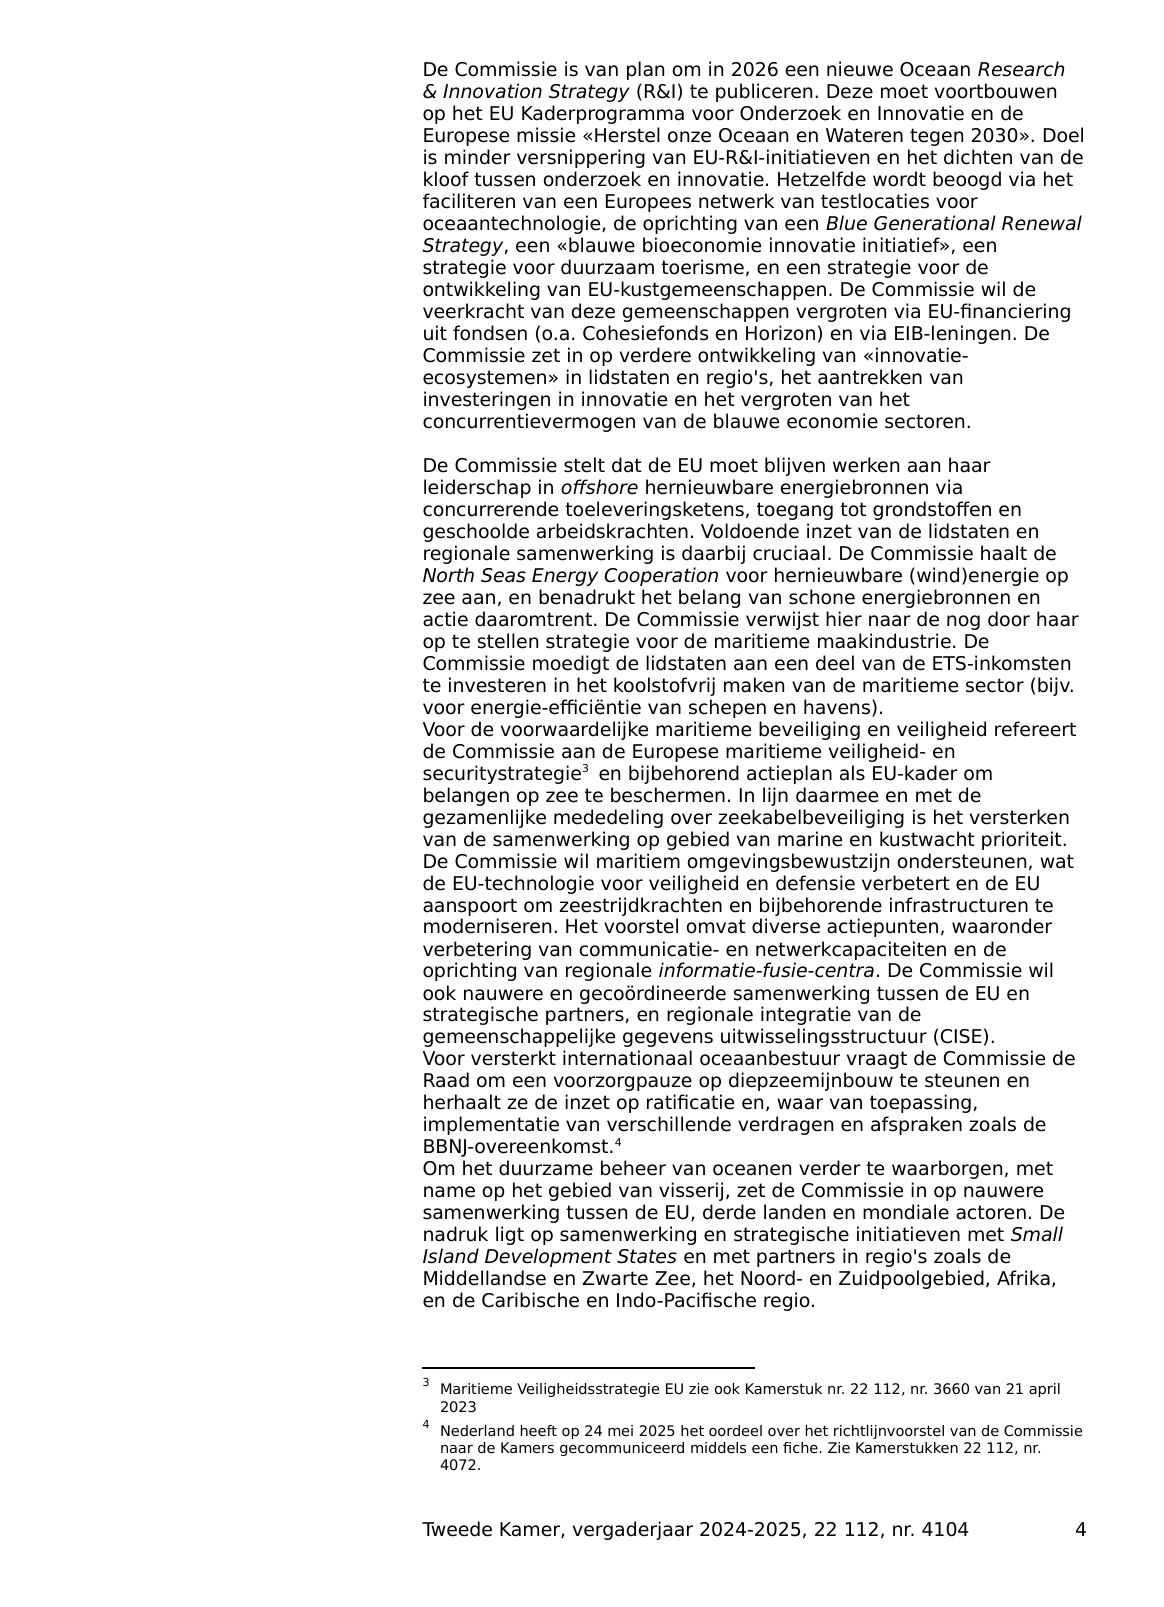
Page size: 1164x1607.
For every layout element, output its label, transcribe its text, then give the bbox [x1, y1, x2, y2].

text Voor de voorwaardelijke maritieme beveiliging en veiligheid refereert de Commissie aan de Europese maritieme veiligheid- en securitystrategie en bijbehorend actieplan als EU-kader om belangen op zee te beschermen. In lijn daarmee en met de gezamenlijke mededeling over zeekabelbeveiliging is het versterken van de samenwerking op gebied van marine en kustwacht prioriteit. De Commissie wil maritiem omgevingsbewustzijn ondersteunen, wat de EU-technologie voor veiligheid en defensie verbetert en de EU aanspoort om zeestrijdkrachten en bijbehorende infrastructuren te moderniseren. Het voorstel omvat diverse actiepunten, waaronder verbetering van communicatie- en netwerkcapaciteiten en de oprichting van regionale informatie-fusie-centra. De Commissie wil ook nauwere en gecoördineerde samenwerking tussen de EU en strategische partners, en regionale integratie van de gemeenschappelijke gegevens uitwisselingsstructuur (CISE). [422, 719, 1087, 1048]
text Maritieme Veiligheidsstrategie EU zie ook Kamerstuk nr. 22 112, nr. 3660 van 21 april 2023 [422, 1377, 1087, 1416]
text De Commissie stelt dat de EU moet blijven werken aan haar leiderschap in offshore hernieuwbare energiebronnen via concurrerende toeleveringsketens, toegang tot grondstoffen en geschoolde arbeidskrachten. Voldoende inzet van de lidstaten en regionale samenwerking is daarbij cruciaal. De Commissie haalt de North Seas Energy Cooperation voor hernieuwbare (wind)energie op zee aan, en benadrukt het belang van schone energiebronnen en actie daaromtrent. De Commissie verwijst hier naar de nog door haar op te stellen strategie voor de maritieme maakindustrie. De Commissie moedigt de lidstaten aan een deel van de ETS-inkomsten te investeren in het koolstofvrij maken van de maritieme sector (bijv. voor energie-efficiëntie van schepen en havens). [422, 455, 1087, 719]
text Om het duurzame beheer van oceanen verder te waarborgen, met name op het gebied van visserij, zet de Commissie in op nauwere samenwerking tussen de EU, derde landen en mondiale actoren. De nadruk ligt op samenwerking en strategische initiatieven met Small Island Development States en met partners in regio's zoals de Middellandse en Zwarte Zee, het Noord- en Zuidpoolgebied, Afrika, en de Caribische en Indo-Pacifische regio. [422, 1158, 1087, 1312]
text De Commissie is van plan om in 2026 een nieuwe Oceaan Research & Innovation Strategy (R&I) te publiceren. Deze moet voortbouwen op het EU Kaderprogramma voor Onderzoek en Innovatie en de Europese missie «Herstel onze Oceaan en Wateren tegen 2030». Doel is minder versnippering van EU-R&I-initiatieven en het dichten van de kloof tussen onderzoek en innovatie. Hetzelfde wordt beoogd via het faciliteren van een Europees netwerk van testlocaties voor oceaantechnologie, de oprichting van een Blue Generational Renewal Strategy, een «blauwe bioeconomie innovatie initiatief», een strategie voor duurzaam toerisme, en een strategie voor de ontwikkeling van EU-kustgemeenschappen. De Commissie wil de veerkracht van deze gemeenschappen vergroten via EU-financiering uit fondsen (o.a. Cohesiefonds en Horizon) en via EIB-leningen. De Commissie zet in op verdere ontwikkeling van «innovatie-ecosystemen» in lidstaten en regio's, het aantrekken van investeringen in innovatie en het vergroten van het concurrentievermogen van de blauwe economie sectoren. [422, 59, 1087, 433]
text Nederland heeft op 24 mei 2025 het oordeel over het richtlijnvoorstel van de Commissie naar de Kamers gecommuniceerd middels een fiche. Zie Kamerstukken 22 112, nr. 4072. [422, 1418, 1087, 1474]
text Voor versterkt internationaal oceaanbestuur vraagt de Commissie de Raad om een voorzorgpauze op diepzeemijnbouw te steunen en herhaalt ze de inzet op ratificatie en, waar van toepassing, implementatie van verschillende verdragen en afspraken zoals de BBNJ-overeenkomst. [422, 1048, 1087, 1158]
